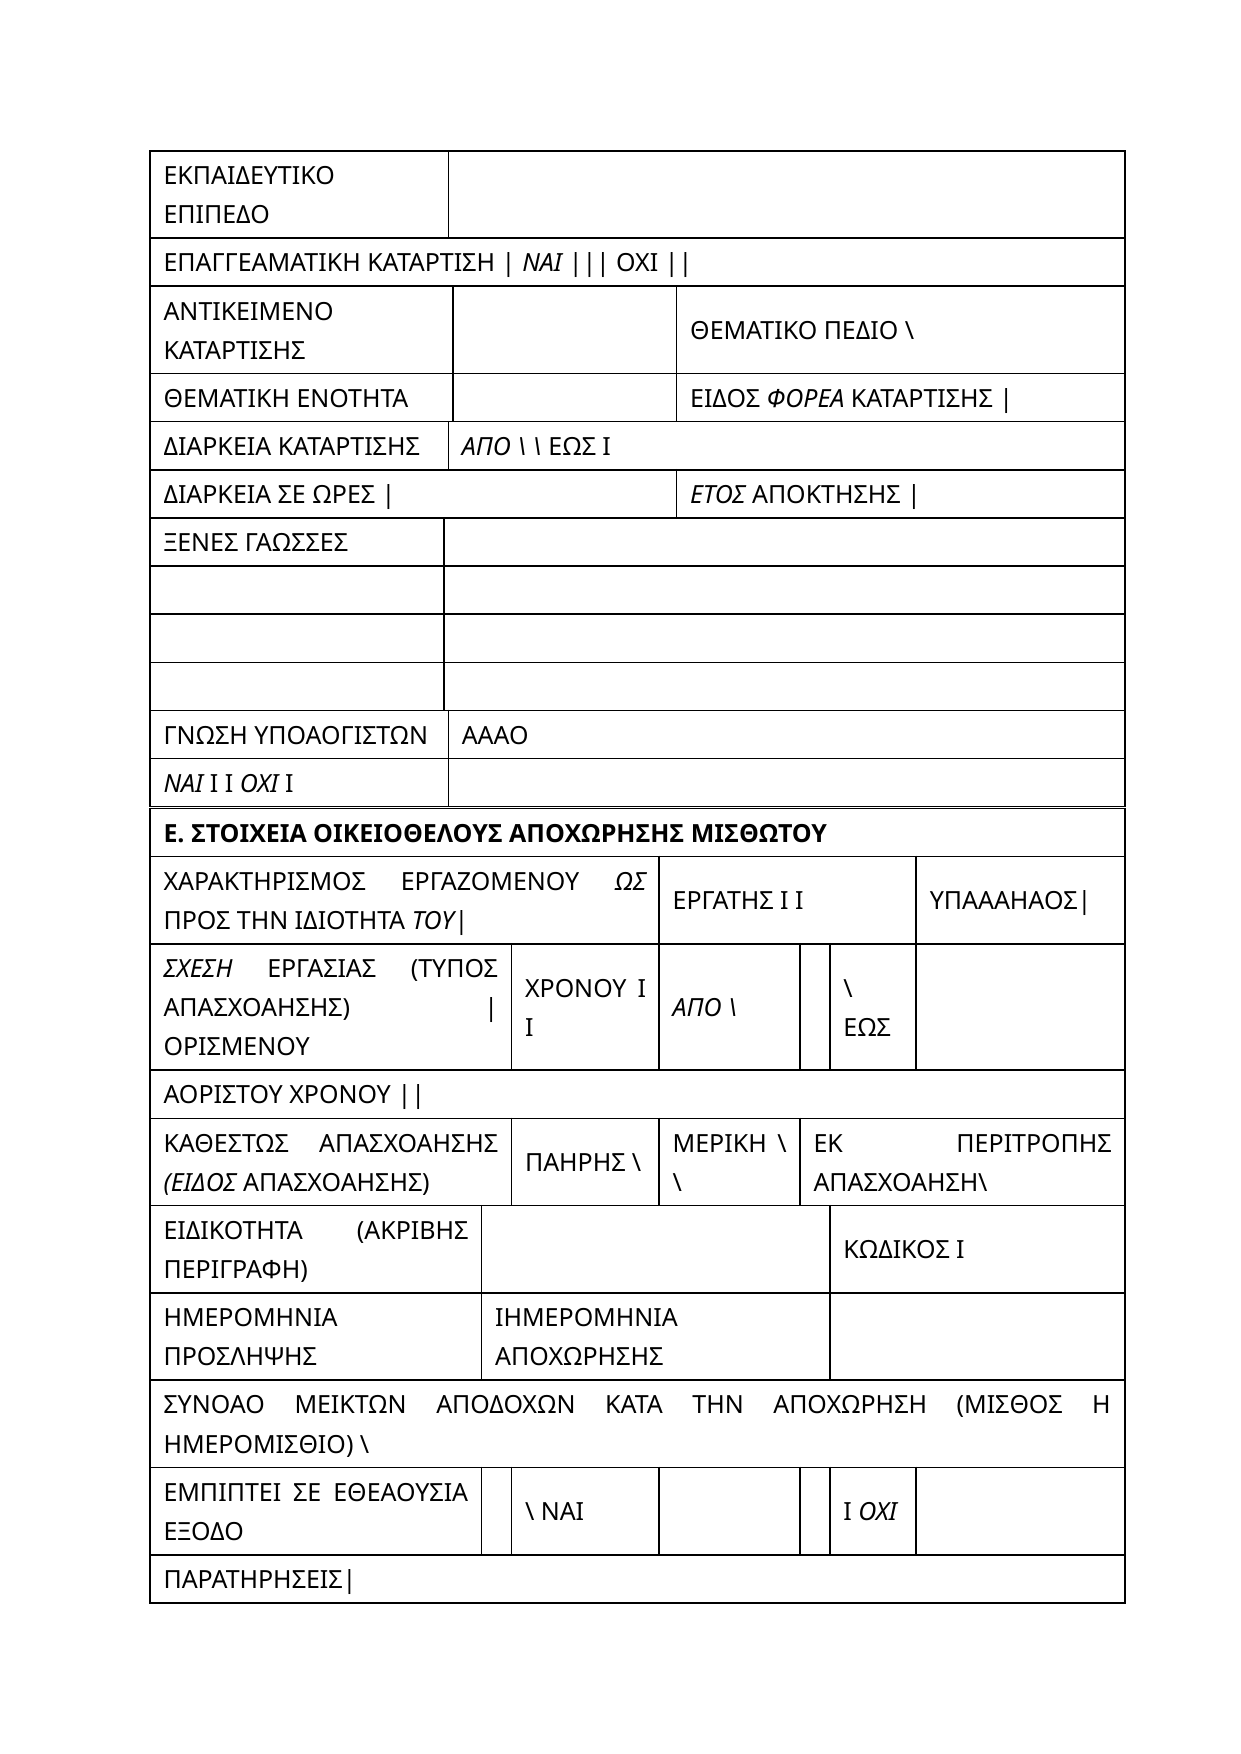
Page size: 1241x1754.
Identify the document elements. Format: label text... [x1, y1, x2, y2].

table_cell [831, 1294, 1124, 1379]
table_cell [445, 519, 1124, 565]
table_cell ΕΤΟΣ ΑΠΟΚΤΗΣΗΣ | [677, 471, 1124, 517]
table_cell ΕΚ ΠΕΡΙΤΡΟΠΗΣ ΑΠΑΣΧΟΑΗΣΗ\ [801, 1119, 1124, 1205]
table_cell ΚΩΔΙΚΟΣ Ι [831, 1206, 1124, 1292]
table_cell [449, 152, 1124, 237]
table_cell ΗΜΕΡΟΜΗΝΙΑ ΠΡΟΣΛΗΨΗΣ [151, 1294, 481, 1379]
table_cell [151, 663, 443, 709]
table_cell ΚΑΘΕΣΤΩΣ ΑΠΑΣΧΟΑΗΣΗΣ (ΕΙΔΟΣ ΑΠΑΣΧΟΑΗΣΗΣ) [151, 1119, 511, 1205]
table_cell ΥΠΑΑΑΗΑΟΣ| [917, 857, 1124, 943]
table_cell \ ΕΩΣ [831, 945, 915, 1069]
table_cell ΣΥΝΟΑΟ ΜΕΙΚΤΩΝ ΑΠΟΔΟΧΩΝ ΚΑΤΑ ΤΗΝ ΑΠΟΧΩΡΗΣΗ (ΜΙΣΘΟΣ Η ΗΜΕΡΟΜΙΣΘΙΟ) \ [151, 1381, 1124, 1467]
table_cell ΑΑΑΟ [449, 711, 1124, 758]
table_cell ΣΧΕΣΗ ΕΡΓΑΣΙΑΣ (ΤΥΠΟΣ ΑΠΑΣΧΟΑΗΣΗΣ) | ΟΡΙΣΜΕΝΟΥ [151, 945, 511, 1069]
table_cell ΧΡΟΝΟΥ Ι Ι [512, 945, 658, 1069]
table_cell ΜΕΡΙΚΗ \ \ [660, 1119, 799, 1205]
table_cell ΕΙΔΟΣ ΦΟΡΕΑ ΚΑΤΑΡΤΙΣΗΣ | [677, 374, 1124, 421]
table_cell Ι ΟΧΙ [831, 1468, 915, 1554]
table_cell [151, 615, 443, 661]
table_cell ΕΠΑΓΓΕΑΜΑΤΙΚΗ ΚΑΤΑΡΤΙΣΗ | ΝΑΙ ||| ΟΧΙ || [151, 239, 1124, 285]
table_cell ΠΑΡΑΤΗΡΗΣΕΙΣ| [151, 1556, 1124, 1602]
table_cell [482, 1206, 829, 1292]
table_cell ΙΗΜΕΡΟΜΗΝΙΑ ΑΠΟΧΩΡΗΣΗΣ [482, 1294, 829, 1379]
table_cell [917, 945, 1124, 1069]
table_cell ΔΙΑΡΚΕΙΑ ΣΕ ΩΡΕΣ | [151, 471, 676, 517]
table_cell ΠΑΗΡΗΣ \ [512, 1119, 658, 1205]
table_cell ΑΠΟ \ \ ΕΩΣ Ι [449, 422, 1124, 469]
table_cell [660, 1468, 799, 1554]
table_cell \ ΝΑΙ [512, 1468, 658, 1554]
table_cell ΑΠΟ \ [660, 945, 799, 1069]
table_cell [445, 567, 1124, 613]
table_cell [449, 759, 1124, 806]
table_cell [801, 945, 829, 1069]
table_cell ΕΜΠΙΠΤΕΙ ΣΕ ΕΘΕΑΟΥΣΙΑ ΕΞΟΔΟ [151, 1468, 481, 1554]
table_cell ΧΑΡΑΚΤΗΡΙΣΜΟΣ ΕΡΓΑΖΟΜΕΝΟΥ ΩΣ ΠΡΟΣ ΤΗΝ ΙΔΙΟΤΗΤΑ ΤΟΥ| [151, 857, 658, 943]
table_cell ΓΝΩΣΗ ΥΠΟΑΟΓΙΣΤΩΝ [151, 711, 448, 758]
table_cell ΕΚΠΑΙΔΕΥΤΙΚΟ ΕΠΙΠΕΔΟ [151, 152, 448, 237]
table_cell ΞΕΝΕΣ ΓΑΩΣΣΕΣ [151, 519, 443, 565]
table_cell [454, 287, 676, 373]
table_cell [454, 374, 676, 421]
table_cell [445, 663, 1124, 709]
table_cell [482, 1468, 511, 1554]
table_header Ε. ΣΤΟΙΧΕΙΑ ΟΙΚΕΙΟΘΕΛΟΥΣ ΑΠΟΧΩΡΗΣΗΣ ΜΙΣΘΩΤΟΥ [151, 809, 1124, 856]
table_cell ΑΟΡΙΣΤΟΥ ΧΡΟΝΟΥ || [151, 1071, 1124, 1117]
table_cell ΘΕΜΑΤΙΚΗ ΕΝΟΤΗΤΑ [151, 374, 452, 421]
table_cell [151, 567, 443, 613]
table_cell ΘΕΜΑΤΙΚΟ ΠΕΔΙΟ \ [677, 287, 1124, 373]
table_cell ΔΙΑΡΚΕΙΑ ΚΑΤΑΡΤΙΣΗΣ [151, 422, 448, 469]
table_cell ΕΡΓΑΤΗΣ Ι Ι [660, 857, 915, 943]
table_cell ΕΙΔΙΚΟΤΗΤΑ (ΑΚΡΙΒΗΣ ΠΕΡΙΓΡΑΦΗ) [151, 1206, 481, 1292]
table_cell [801, 1468, 829, 1554]
table_cell [445, 615, 1124, 661]
table_cell ΑΝΤΙΚΕΙΜΕΝΟ ΚΑΤΑΡΤΙΣΗΣ [151, 287, 452, 373]
table_cell [917, 1468, 1124, 1554]
table_cell ΝΑΙ Ι I ΟΧΙ Ι [151, 759, 448, 806]
